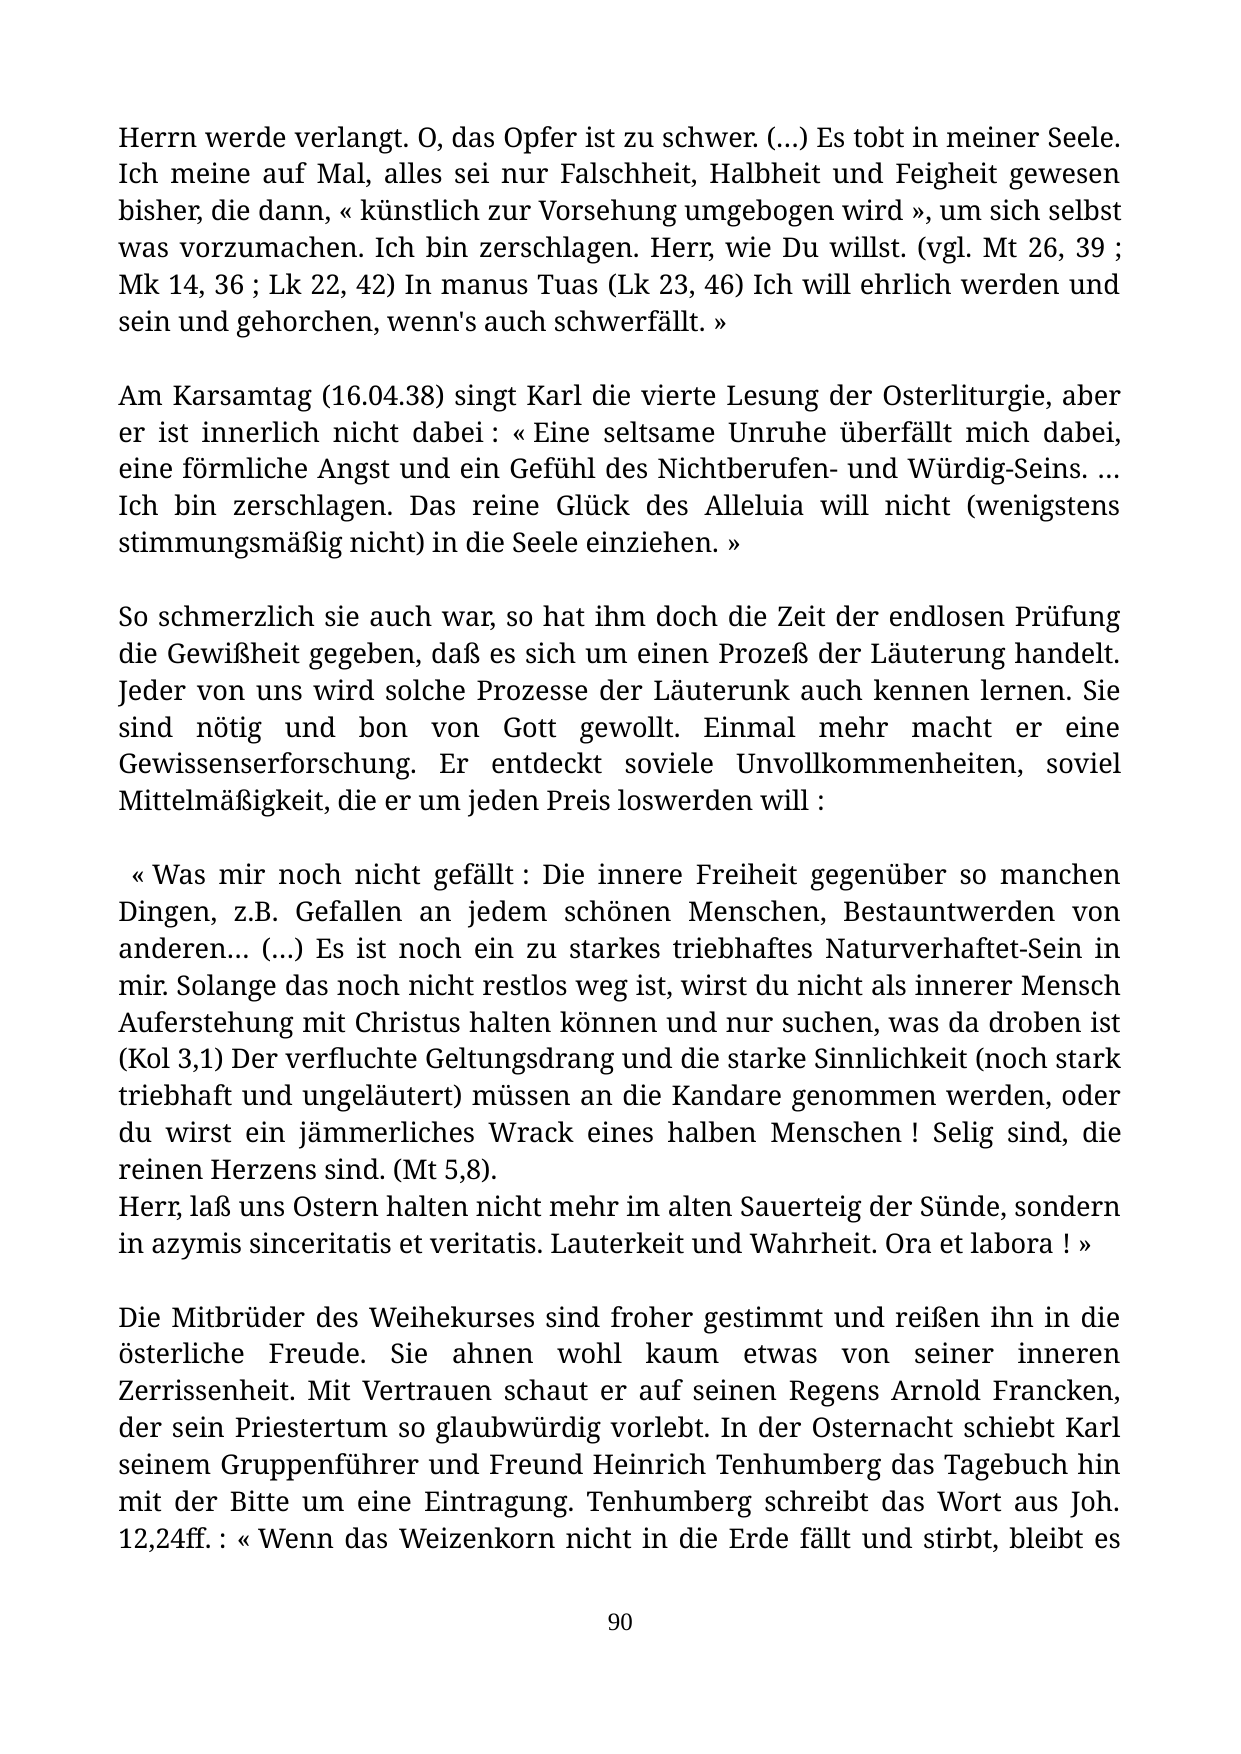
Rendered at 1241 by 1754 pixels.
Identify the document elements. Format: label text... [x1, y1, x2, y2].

text « Was mir noch nicht gefällt : Die innere Freiheit gegenüber so manchen Dingen, z.B. Gefallen an jedem schönen Menschen, Bestauntwerden von anderen… (…) Es ist noch ein zu starkes triebhaftes Naturverhaftet-Sein in mir. Solange das noch nicht restlos weg ist, wirst du nicht als innerer Mensch Auferstehung mit Christus halten können und nur suchen, was da droben ist (Kol 3,1) Der verfluchte Geltungsdrang und die starke Sinnlichkeit (noch stark triebhaft und ungeläutert) müssen an die Kandare genommen werden, oder du wirst ein jämmerliches Wrack eines halben Menschen ! Selig sind, die reinen Herzens sind. (Mt 5,8). [118, 856, 1122, 1187]
text So schmerzlich sie auch war, so hat ihm doch die Zeit der endlosen Prüfung die Gewißheit gegeben, daß es sich um einen Prozeß der Läuterung handelt. Jeder von uns wird solche Prozesse der Läuterunk auch kennen lernen. Sie sind nötig und bon von Gott gewollt. Einmal mehr macht er eine Gewissenserforschung. Er entdeckt soviele Unvollkommenheiten, soviel Mittelmäßigkeit, die er um jeden Preis loswerden will : [118, 597, 1122, 819]
text Herr, laß uns Ostern halten nicht mehr im alten Sauerteig der Sünde, sondern in azymis sinceritatis et veritatis. Lauterkeit und Wahrheit. Ora et labora ! » [118, 1187, 1122, 1261]
text Am Karsamtag (16.04.38) singt Karl die vierte Lesung der Osterliturgie, aber er ist innerlich nicht dabei : « Eine seltsame Unruhe überfällt mich dabei, eine förmliche Angst und ein Gefühl des Nichtberufen- und Würdig-Seins. … Ich bin zerschlagen. Das reine Glück des Alleluia will nicht (wenigstens stimmungsmäßig nicht) in die Seele einziehen. » [118, 376, 1122, 561]
text Herrn werde verlangt. O, das Opfer ist zu schwer. (…) Es tobt in meiner Seele. Ich meine auf Mal, alles sei nur Falschheit, Halbheit und Feigheit gewesen bisher, die dann, « künstlich zur Vorsehung umgebogen wird », um sich selbst was vorzumachen. Ich bin zerschlagen. Herr, wie Du willst. (vgl. Mt 26, 39 ; Mk 14, 36 ; Lk 22, 42) In manus Tuas (Lk 23, 46) Ich will ehrlich werden und sein und gehorchen, wenn's auch schwerfällt. » [118, 118, 1122, 339]
text Die Mitbrüder des Weihekurses sind froher gestimmt und reißen ihn in die österliche Freude. Sie ahnen wohl kaum etwas von seiner inneren Zerrissenheit. Mit Vertrauen schaut er auf seinen Regens Arnold Francken, der sein Priestertum so glaubwürdig vorlebt. In der Osternacht schiebt Karl seinem Gruppenführer und Freund Heinrich Tenhumberg das Tagebuch hin mit der Bitte um eine Eintragung. Tenhumberg schreibt das Wort aus Joh. 12,24ff. : « Wenn das Weizenkorn nicht in die Erde fällt und stirbt, bleibt es [118, 1298, 1122, 1556]
